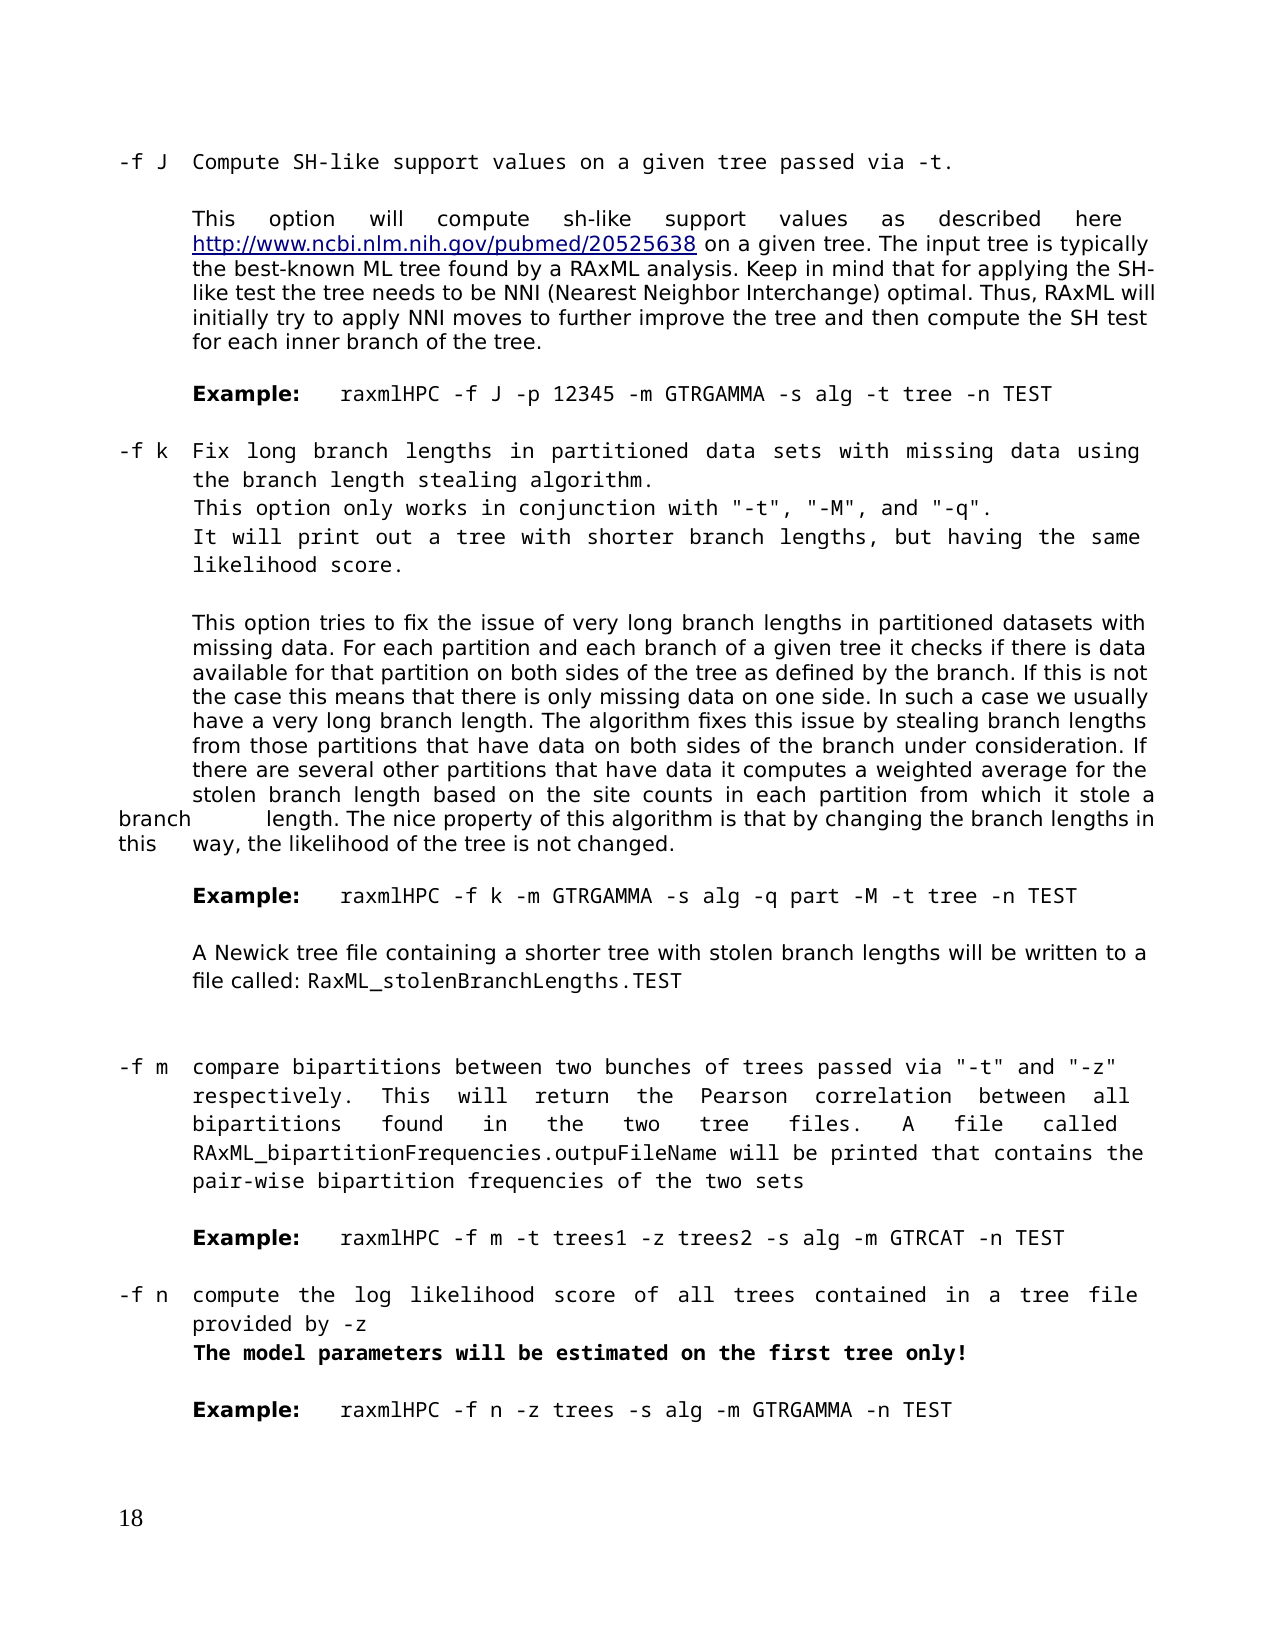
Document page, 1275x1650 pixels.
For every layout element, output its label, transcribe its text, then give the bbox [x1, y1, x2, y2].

text -f m compare bipartitions between two bunches of trees passed via "-t" and "-z" [118, 1052, 1157, 1081]
text -f J Compute SH-like support values on a given tree passed via -t. [118, 147, 1157, 175]
text Example: raxmlHPC -f J -p 12345 -m GTRGAMMA -s alg -t tree -n TEST [118, 379, 1157, 408]
text respectively. This will return the Pearson correlation between all bipartitions found in the two tree files. A file called RAxML_bipartitionFrequencies.outpuFileName will be printed that contains the pair-wise bipartition frequencies of the two sets [118, 1081, 1157, 1195]
text This option tries to fix the issue of very long branch lengths in partitioned datasets with missing data. For each partition and each branch of a given tree it checks if there is data available for that partition on both sides of the tree as defined by the branch. If this is not the case this means that there is only missing data on one side. In such a case we usually have a very long branch length. The algorithm fixes this issue by stealing branch lengths from those partitions that have data on both sides of the branch under consideration. If there are several other partitions that have data it computes a weighted average for the stolen branch length based on the site counts in each partition from which it stole a branch length. The nice property of this algorithm is that by changing the branch lengths in this way, the likelihood of the tree is not changed. [118, 607, 1157, 856]
text Example: raxmlHPC -f m -t trees1 -z trees2 -s alg -m GTRCAT -n TEST [118, 1223, 1157, 1252]
text It will print out a tree with shorter branch lengths, but having the same likelihood score. [118, 522, 1157, 579]
text -f n compute the log likelihood score of all trees contained in a tree file provided by -z [118, 1280, 1157, 1337]
text This option will compute sh-like support values as described here http://www.ncbi.nlm.nih.gov/pubmed/20525638 on a given tree. The input tree is typically the best-known ML tree found by a RAxML analysis. Keep in mind that for applying the SH- like test the tree needs to be NNI (Nearest Neighbor Interchange) optimal. Thus, RAxML will initially try to apply NNI moves to further improve the tree and then compute the SH test for each inner branch of the tree. [118, 204, 1157, 355]
text Example: raxmlHPC -f k -m GTRGAMMA -s alg -q part -M -t tree -n TEST [118, 881, 1157, 909]
text A Newick tree file containing a shorter tree with stolen branch lengths will be written to a file called: RaxML_stolenBranchLengths.TEST [118, 938, 1157, 995]
text -f k Fix long branch lengths in partitioned data sets with missing data using the branch length stealing algorithm. [118, 436, 1157, 493]
text Example: raxmlHPC -f n -z trees -s alg -m GTRGAMMA -n TEST [118, 1394, 1157, 1423]
text The model parameters will be estimated on the first tree only! [118, 1337, 1157, 1366]
text This option only works in conjunction with "-t", "-M", and "-q". [118, 493, 1157, 522]
